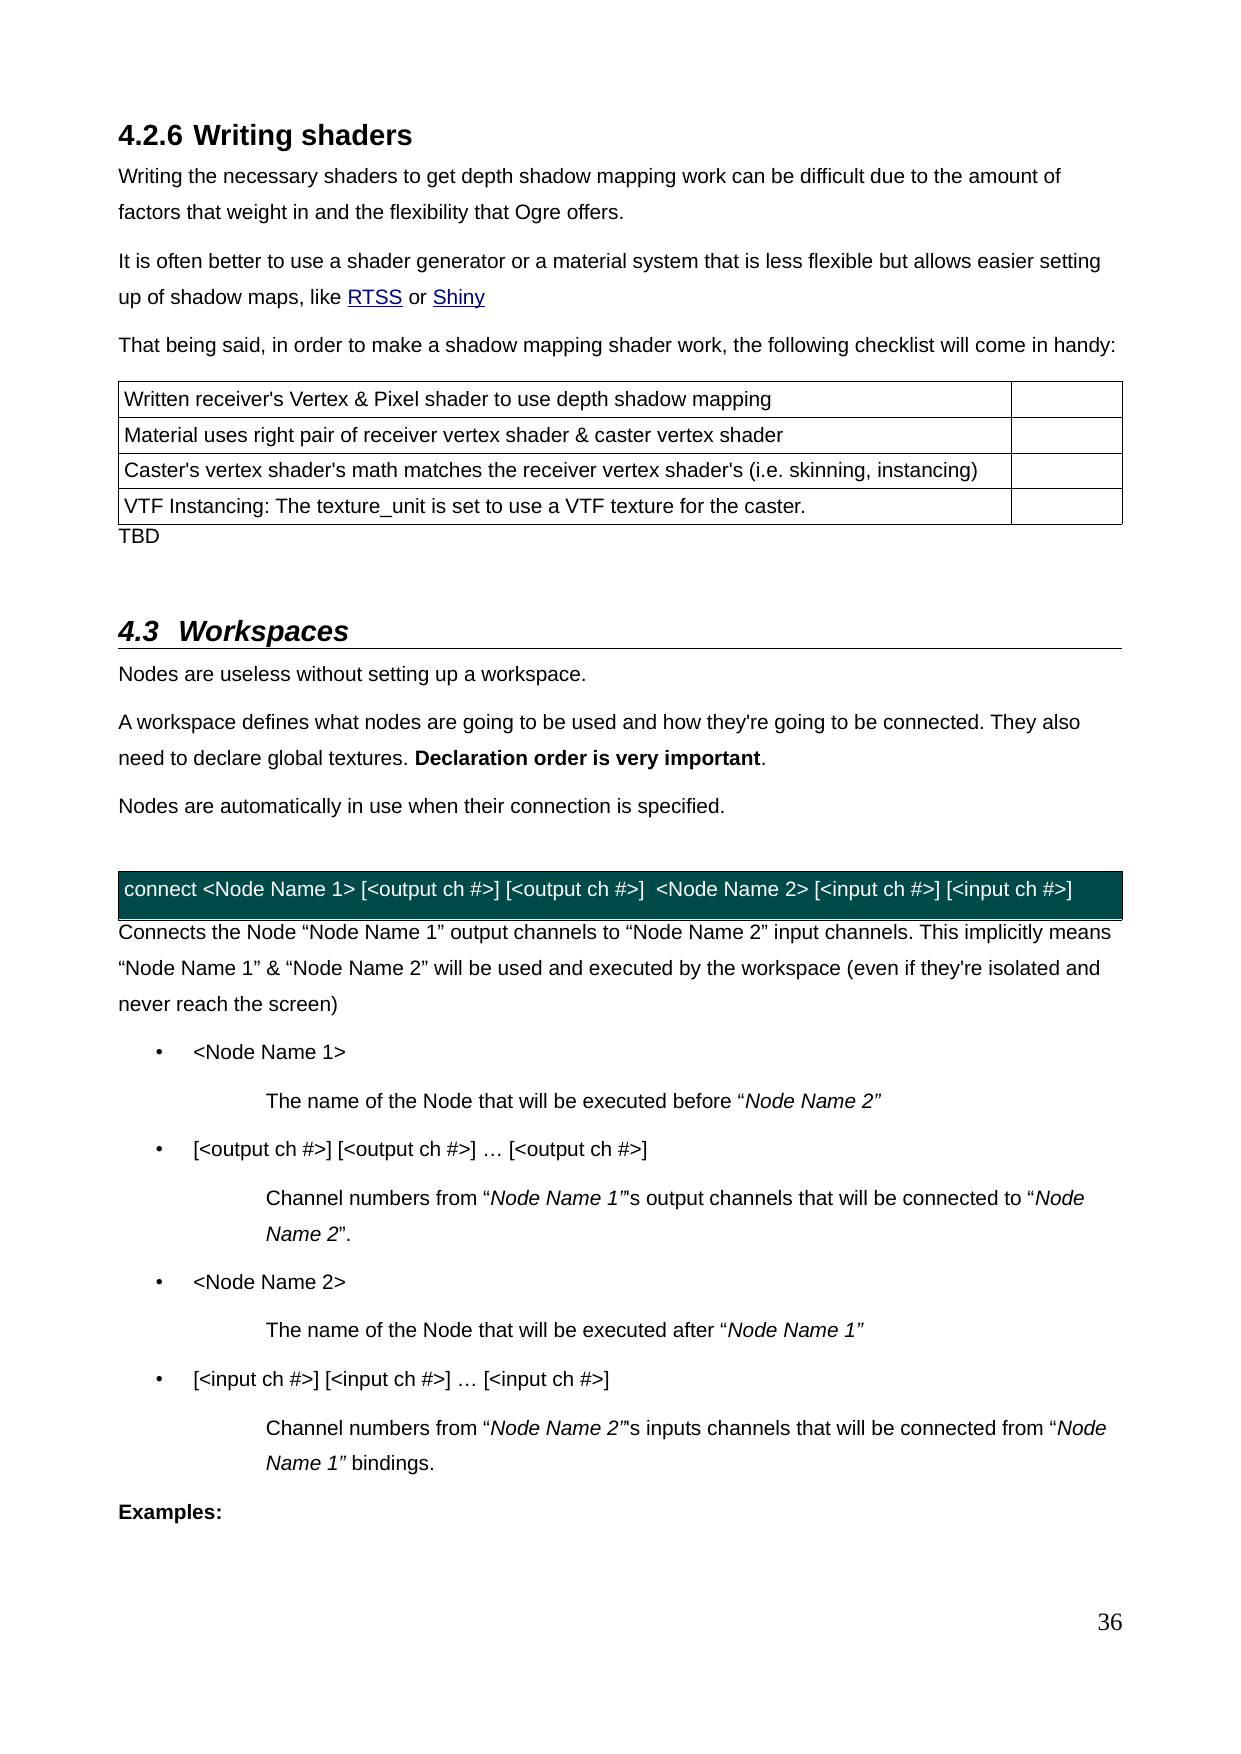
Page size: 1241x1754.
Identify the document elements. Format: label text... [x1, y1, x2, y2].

table_cell [1012, 454, 1122, 488]
text Nodes are useless without setting up a workspace. [118, 661, 1122, 685]
table_cell VTF Instancing: The texture_unit is set to use a VTF texture for the caster. [119, 489, 1011, 523]
table_cell Material uses right pair of receiver vertex shader & caster vertex shader [119, 418, 1011, 452]
subtitle Workspaces [118, 614, 1122, 648]
text Channel numbers from “Node Name 1”'s output channels that will be connected to “Node Name 2”. [266, 1185, 1122, 1245]
text It is often better to use a shader generator or a material system that is less flexible but allows easier setting up of shadow maps, like RTSS or Shiny [118, 248, 1122, 308]
table_cell [1012, 489, 1122, 523]
text The name of the Node that will be executed before “Node Name 2” [266, 1088, 1122, 1112]
table_header [1012, 382, 1122, 417]
text Channel numbers from “Node Name 2”'s inputs channels that will be connected from “Node Name 1” bindings. [266, 1415, 1122, 1475]
text Writing the necessary shaders to get depth shadow mapping work can be difficult due to the amount of factors that weight in and the flexibility that Ogre offers. [118, 164, 1122, 224]
text The name of the Node that will be executed after “Node Name 1” [266, 1318, 1122, 1342]
text A workspace defines what nodes are going to be used and how they're going to be connected. They also need to declare global textures. Declaration order is very important. [118, 710, 1122, 770]
table_header connect <Node Name 1> [<output ch #>] [<output ch #>] <Node Name 2> [<input ch #>] [<input ch #>] [119, 872, 1122, 919]
list <Node Name 2> [156, 1270, 1122, 1294]
table_cell [1012, 418, 1122, 452]
list [<output ch #>] [<output ch #>] … [<output ch #>] [156, 1137, 1122, 1161]
list [<input ch #>] [<input ch #>] … [<input ch #>] [156, 1367, 1122, 1391]
text TBD [118, 525, 1122, 547]
text Nodes are automatically in use when their connection is specified. [118, 794, 1122, 818]
text That being said, in order to make a shadow mapping shader work, the following checklist will come in handy: [118, 333, 1122, 357]
table_cell Caster's vertex shader's math matches the receiver vertex shader's (i.e. skinning, instancing) [119, 454, 1011, 488]
text Connects the Node “Node Name 1” output channels to “Node Name 2” input channels. This implicitly means “Node Name 1” & “Node Name 2” will be used and executed by the workspace (even if they're isolated and never reach the screen) [118, 921, 1122, 1015]
subtitle Writing shaders [118, 118, 1122, 152]
list <Node Name 1> [156, 1040, 1122, 1064]
table_header Written receiver's Vertex & Pixel shader to use depth shadow mapping [119, 382, 1011, 417]
text Examples: [118, 1500, 1122, 1524]
